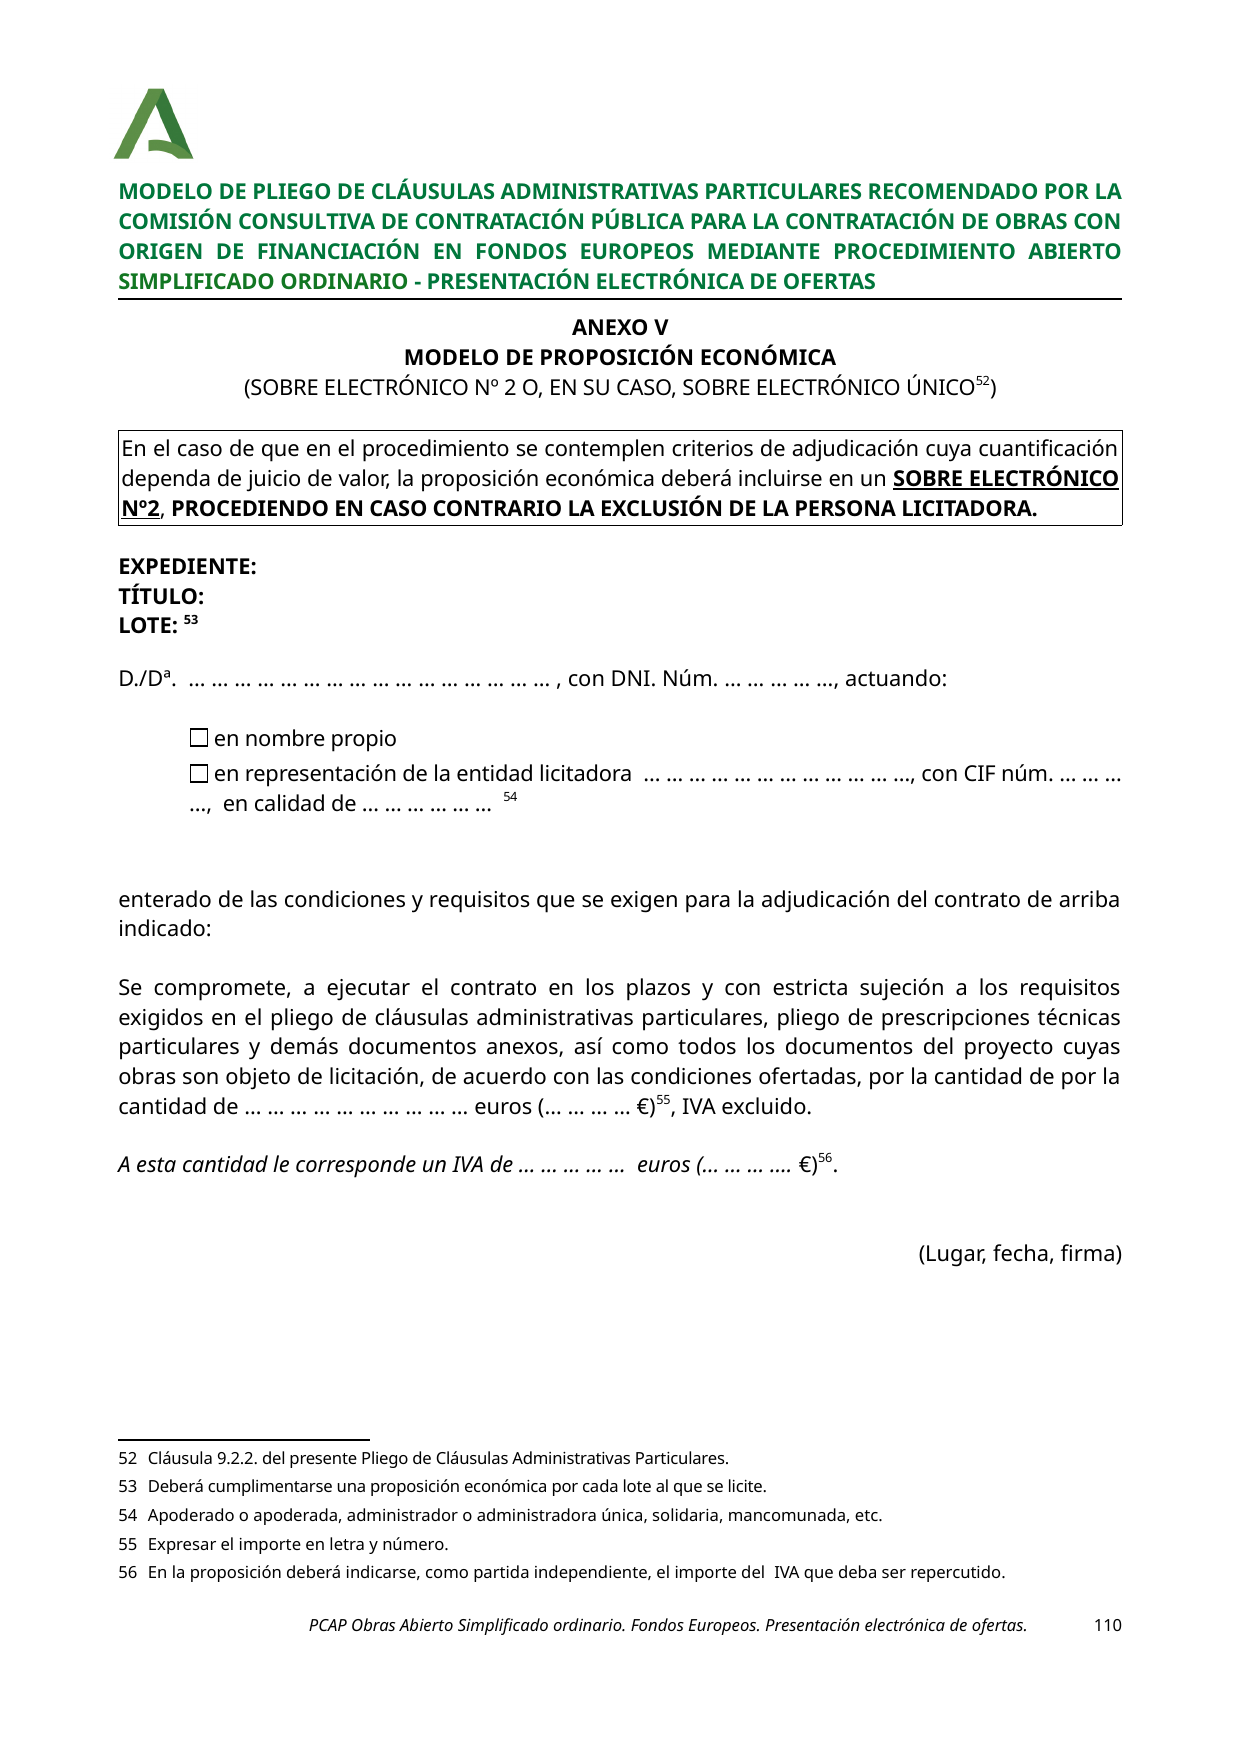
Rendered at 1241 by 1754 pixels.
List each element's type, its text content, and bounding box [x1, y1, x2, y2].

text ANEXO V [118, 312, 1122, 342]
text En el caso de que en el procedimiento se contemplen criterios de adjudicación cuya cuantificación dependa de juicio de valor, la proposición económica deberá incluirse en un SOBRE ELECTRÓNICO Nº2, PROCEDIENDO EN CASO CONTRARIO LA EXCLUSIÓN DE LA PERSONA LICITADORA. [119, 431, 1122, 525]
text Cláusula 9.2.2. del presente Pliego de Cláusulas Administrativas Particulares. [118, 1446, 1122, 1469]
text Deberá cumplimentarse una proposición económica por cada lote al que se licite. [118, 1475, 1122, 1498]
text Expresar el importe en letra y número. [118, 1532, 1122, 1555]
text (SOBRE ELECTRÓNICO Nº 2 O, EN SU CASO, SOBRE ELECTRÓNICO ÚNICO) [118, 372, 1122, 402]
text A esta cantidad le corresponde un IVA de … … … … … euros (… … … …. €). [118, 1149, 1122, 1179]
text (Lugar, fecha, firma) [118, 1238, 1122, 1268]
text Apoderado o apoderada, administrador o administradora única, solidaria, mancomunada, etc. [118, 1504, 1122, 1526]
text TÍTULO: [118, 581, 1122, 611]
text MODELO DE PROPOSICIÓN ECONÓMICA [118, 342, 1122, 372]
text Se compromete, a ejecutar el contrato en los plazos y con estricta sujeción a los requisitos exigidos en el pliego de cláusulas administrativas particulares, pliego de prescripciones técnicas particulares y demás documentos anexos, así como todos los documentos del proyecto cuyas obras son objeto de licitación, de acuerdo con las condiciones ofertadas, por la cantidad de por la cantidad de … … … … … … … … … … euros (… … … … €), IVA excluido. [118, 972, 1122, 1121]
text MODELO DE PLIEGO DE CLÁUSULAS ADMINISTRATIVAS PARTICULARES RECOMENDADO POR LA COMISIÓN CONSULTIVA DE CONTRATACIÓN PÚBLICA PARA LA CONTRATACIÓN DE OBRAS CON ORIGEN DE FINANCIACIÓN EN FONDOS EUROPEOS MEDIANTE PROCEDIMIENTO ABIERTO SIMPLIFICADO ORDINARIO - PRESENTACIÓN ELECTRÓNICA DE OFERTAS [118, 176, 1122, 298]
text EXPEDIENTE: [118, 551, 1122, 581]
picture [109, 84, 198, 163]
text LOTE: [118, 611, 1122, 640]
text D./Dª. … … … … … … … … … … … … … … … … , con DNI. Núm. … … … … …, actuando: [118, 663, 1122, 693]
text En la proposición deberá indicarse, como partida independiente, el importe del IVA que deba ser repercutido. [118, 1561, 1122, 1584]
text en nombre propio [189, 723, 1122, 752]
text enterado de las condiciones y requisitos que se exigen para la adjudicación del contrato de arriba indicado: [118, 884, 1122, 943]
text en representación de la entidad licitadora … … … … … … … … … … … …, con CIF núm. … … … …, en calidad de … … … … … … [189, 758, 1122, 818]
